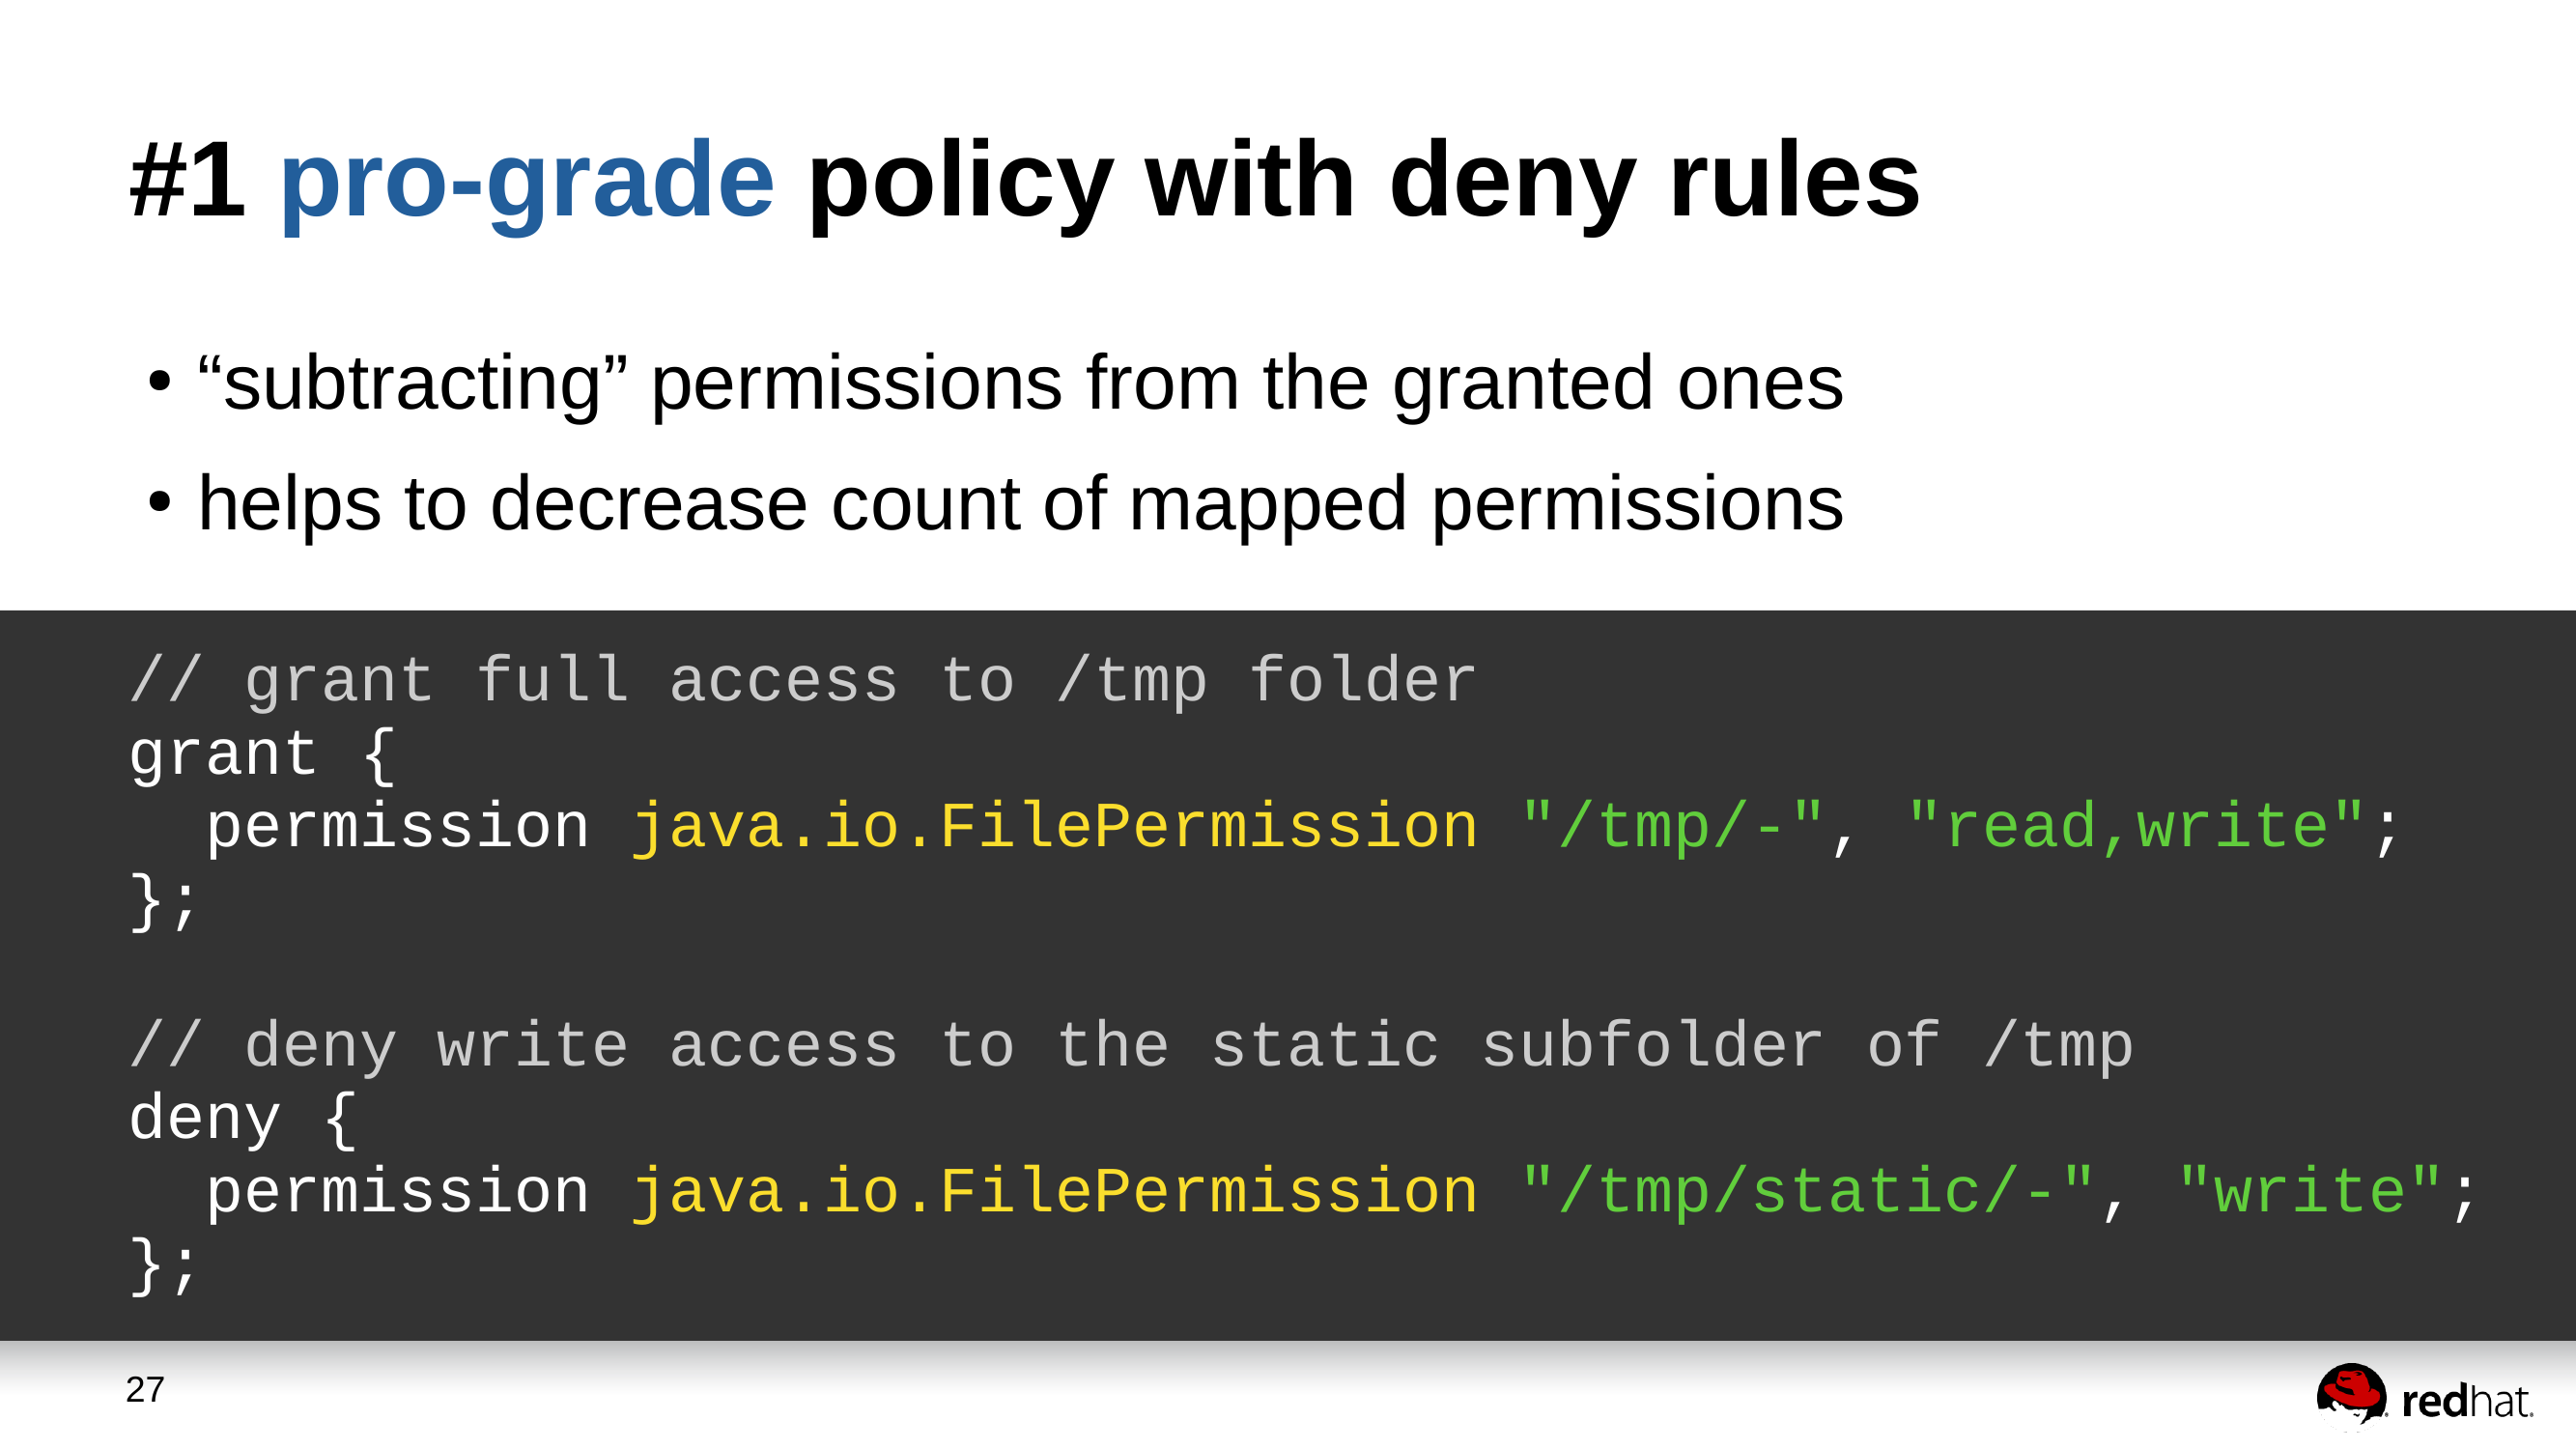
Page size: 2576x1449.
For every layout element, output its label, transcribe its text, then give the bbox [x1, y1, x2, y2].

text_box // grant full access to /tmp folder grant { permission java.io.FilePermission "/tmp/-", "read,write"; }; // deny write access to the static subfolder of /tmp deny { permission java.io.FilePermission "/tmp/static/-", "write"; }; [0, 610, 2576, 1341]
title #1 pro-grade policy with deny rules [128, 57, 2448, 300]
list “subtracting” permissions from the granted ones helps to decrease count of mapped permissions [128, 338, 2448, 1179]
picture [0, 1341, 2576, 1445]
